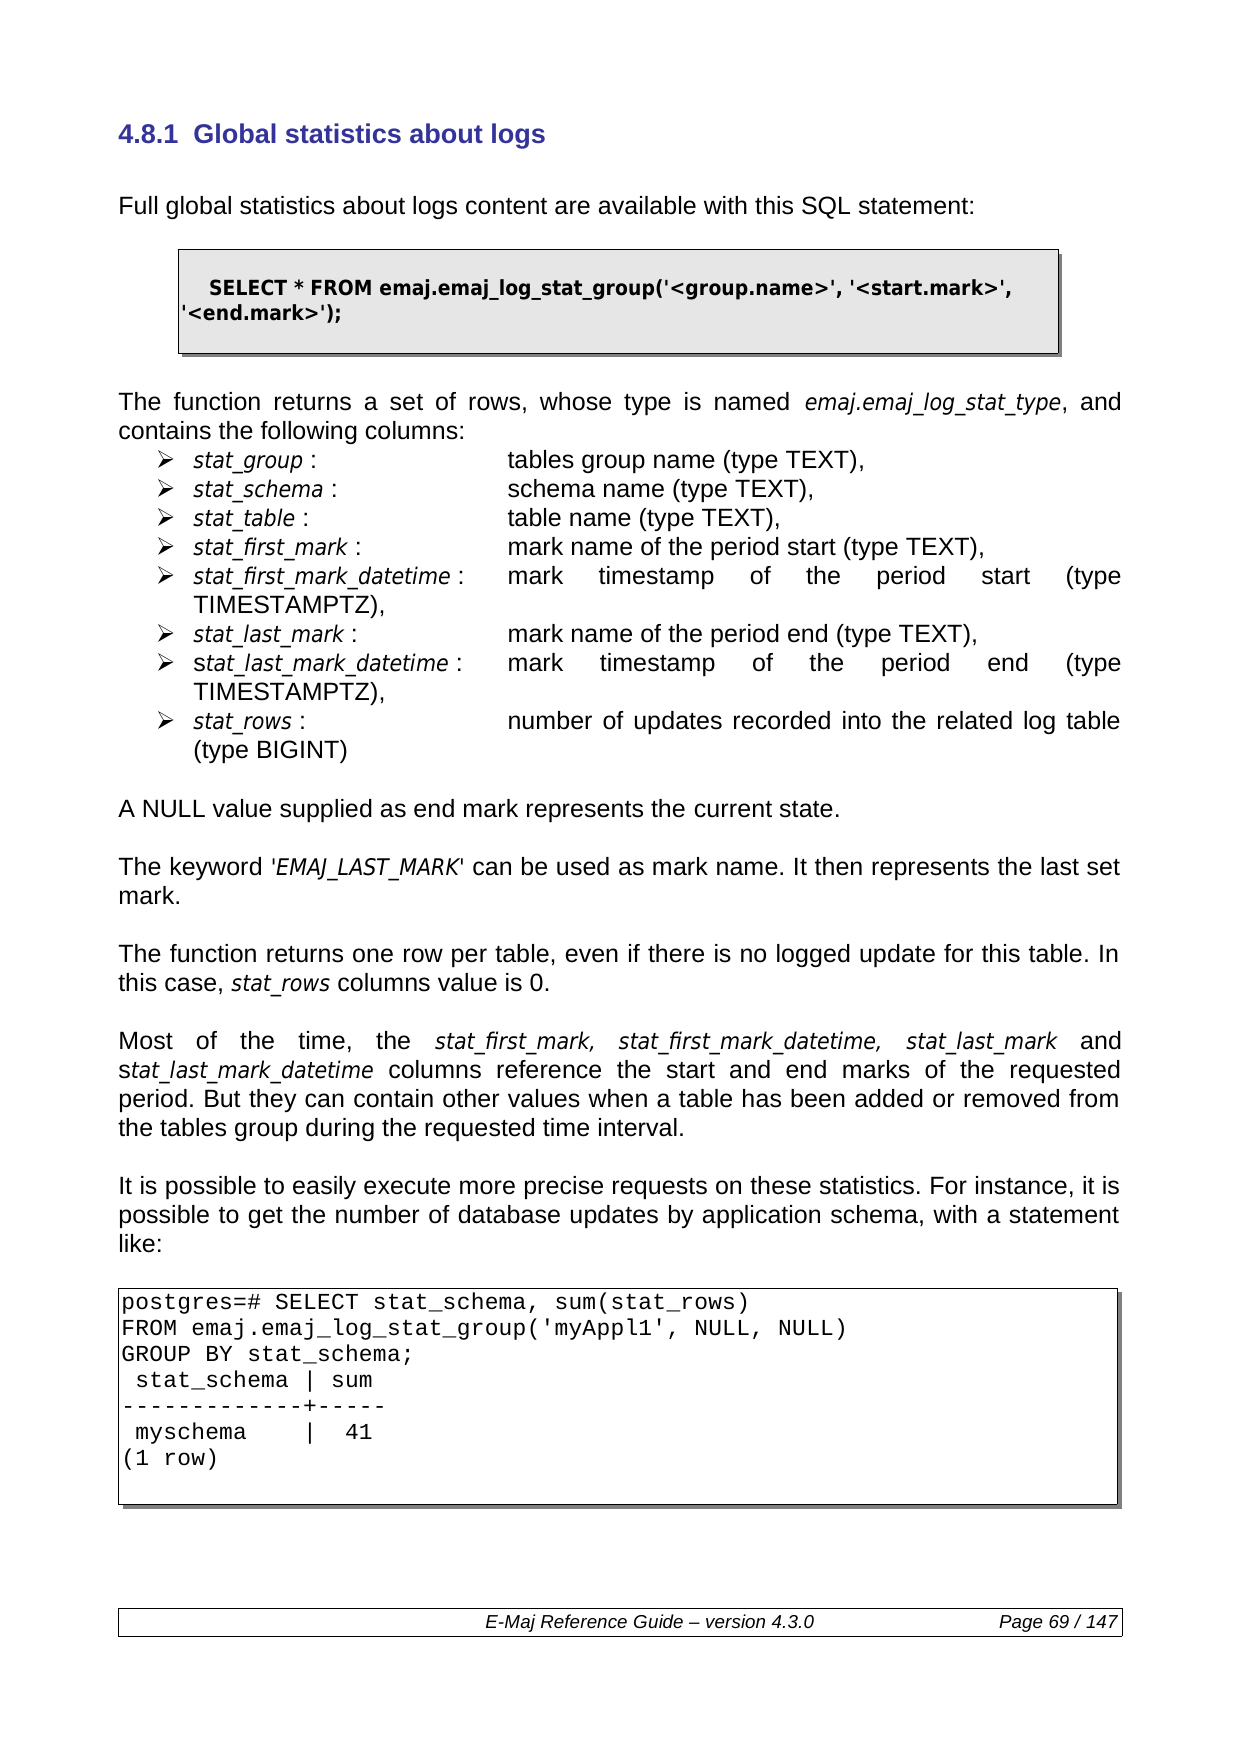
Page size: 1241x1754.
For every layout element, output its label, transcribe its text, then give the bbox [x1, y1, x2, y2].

text -------------+----- [119, 1392, 1117, 1418]
list stat_last_mark : mark name of the period end (type TEXT), [156, 619, 1122, 648]
text A NULL value supplied as end mark represents the current state. [118, 764, 1122, 822]
text GROUP BY stat_schema; [119, 1339, 1117, 1366]
text SELECT * FROM emaj.emaj_log_stat_group('<group.name>', '<start.mark>', '<end.mark>'); [179, 273, 1058, 322]
text It is possible to easily execute more precise requests on these statistics. For instance, it is possible to get the number of database updates by application schema, with a statement like: [118, 1171, 1122, 1258]
list stat_table : table name (type TEXT), [156, 503, 1122, 532]
text (1 row) [119, 1444, 1117, 1473]
text postgres=# SELECT stat_schema, sum(stat_rows) [119, 1289, 1117, 1313]
list stat_group : tables group name (type TEXT), [156, 445, 1122, 474]
text FROM emaj.emaj_log_stat_group('myAppl1', NULL, NULL) [119, 1313, 1117, 1339]
text Full global statistics about logs content are available with this SQL statement: [118, 191, 1122, 220]
text The function returns one row per table, even if there is no logged update for this table. In this case, stat_rows columns value is 0. [118, 939, 1122, 997]
list stat_last_mark_datetime : mark timestamp of the period end (type TIMESTAMPTZ), [156, 648, 1122, 706]
text Most of the time, the stat_first_mark, stat_first_mark_datetime, stat_last_mark and stat_last_mark_datetime columns reference the start and end marks of the requested period. But they can contain other values when a table has been added or removed from the tables group during the requested time interval. [118, 1026, 1122, 1142]
list stat_first_mark : mark name of the period start (type TEXT), [156, 532, 1122, 561]
text myschema | 41 [119, 1418, 1117, 1444]
text stat_schema | sum [119, 1366, 1117, 1392]
list stat_schema : schema name (type TEXT), [156, 474, 1122, 503]
subtitle Global statistics about logs [118, 118, 1122, 149]
list stat_first_mark_datetime : mark timestamp of the period start (type TIMESTAMPTZ), [156, 561, 1122, 619]
text The keyword 'EMAJ_LAST_MARK' can be used as mark name. It then represents the last set mark. [118, 852, 1122, 910]
text The function returns a set of rows, whose type is named emaj.emaj_log_stat_type, and contains the following columns: [118, 387, 1122, 445]
list stat_rows : number of updates recorded into the related log table (type BIGINT) [156, 706, 1122, 764]
